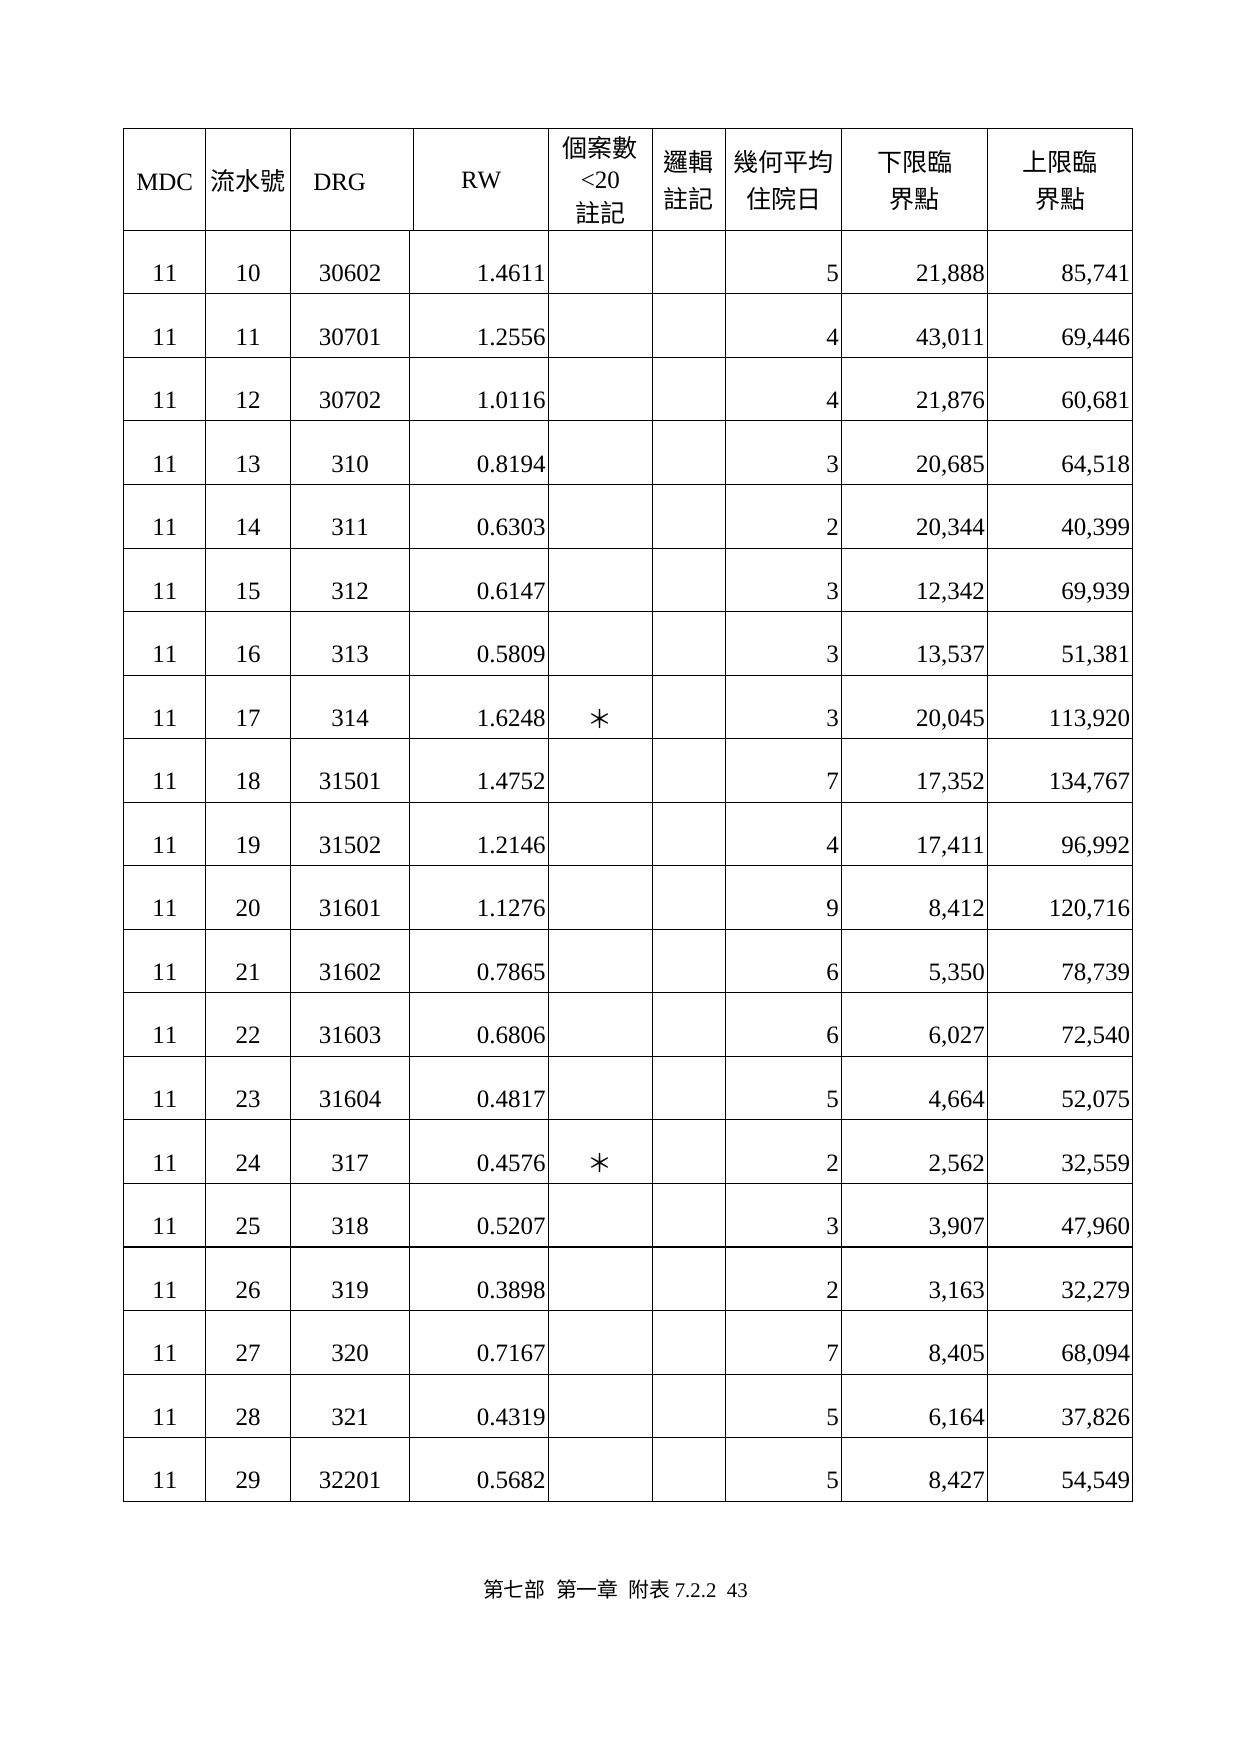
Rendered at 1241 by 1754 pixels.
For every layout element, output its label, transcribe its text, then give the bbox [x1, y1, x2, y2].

table_cell 1.0116 [410, 358, 548, 420]
table_cell 17,352 [842, 739, 987, 802]
table_cell 0.7167 [410, 1311, 548, 1373]
table_cell 18 [206, 739, 290, 802]
table_cell 27 [206, 1311, 290, 1373]
table_cell 7 [726, 739, 841, 802]
table_header 幾何平均住院日 [726, 129, 841, 230]
table_cell 16 [206, 612, 290, 674]
table_cell 0.4319 [410, 1375, 548, 1437]
table_cell [653, 612, 725, 674]
table_cell 54,549 [988, 1438, 1132, 1501]
table_cell [653, 930, 725, 992]
table_cell 68,094 [988, 1311, 1132, 1373]
table_cell 40,399 [988, 485, 1132, 547]
table_cell [549, 294, 652, 357]
table_cell ＊ [549, 1120, 652, 1183]
table_cell 29 [206, 1438, 290, 1501]
table_cell 318 [291, 1184, 409, 1246]
table_cell [549, 1311, 652, 1373]
table_cell 11 [124, 1057, 205, 1119]
table_cell [549, 1438, 652, 1501]
table_cell 7 [726, 1311, 841, 1373]
table_cell 1.2146 [410, 803, 548, 865]
table_cell [549, 866, 652, 929]
table_cell 17,411 [842, 803, 987, 865]
table_cell 11 [124, 358, 205, 420]
table_cell 21,876 [842, 358, 987, 420]
table_cell 26 [206, 1248, 290, 1310]
table_cell 15 [206, 549, 290, 611]
table_cell [549, 1184, 652, 1246]
table_cell 4 [726, 294, 841, 357]
table_cell 319 [291, 1248, 409, 1310]
table_cell 11 [124, 993, 205, 1056]
table_cell 4 [726, 803, 841, 865]
table_cell 3 [726, 421, 841, 484]
table_cell 11 [206, 294, 290, 357]
table_cell [653, 1120, 725, 1183]
table_cell 3,163 [842, 1248, 987, 1310]
table_cell [653, 1248, 725, 1310]
table_cell 20,344 [842, 485, 987, 547]
table_cell 11 [124, 549, 205, 611]
table_header DRG [291, 129, 413, 230]
table_cell 314 [291, 676, 409, 738]
table_cell 317 [291, 1120, 409, 1183]
table_cell [549, 739, 652, 802]
table_cell 0.5809 [410, 612, 548, 674]
table_cell [549, 421, 652, 484]
table_cell [549, 1375, 652, 1437]
table_cell 31501 [291, 739, 409, 802]
table_cell 0.6303 [410, 485, 548, 547]
table_cell [549, 930, 652, 992]
table_header 流水號 [206, 129, 290, 230]
table_cell 47,960 [988, 1184, 1132, 1246]
table_cell 1.6248 [410, 676, 548, 738]
table_cell 113,920 [988, 676, 1132, 738]
table_cell 20 [206, 866, 290, 929]
table_cell 11 [124, 676, 205, 738]
table_cell 0.3898 [410, 1248, 548, 1310]
table_cell [653, 231, 725, 293]
table_cell [653, 1375, 725, 1437]
table_cell 6,027 [842, 993, 987, 1056]
table_cell 28 [206, 1375, 290, 1437]
table_cell 78,739 [988, 930, 1132, 992]
table_header 下限臨 界點 [842, 129, 987, 230]
table_cell 20,685 [842, 421, 987, 484]
table_cell 31601 [291, 866, 409, 929]
table_cell 8,427 [842, 1438, 987, 1501]
table_cell 31602 [291, 930, 409, 992]
table_cell 8,405 [842, 1311, 987, 1373]
table_cell 11 [124, 866, 205, 929]
table_cell 32201 [291, 1438, 409, 1501]
table_cell 24 [206, 1120, 290, 1183]
table_cell 6 [726, 930, 841, 992]
table_cell 0.6806 [410, 993, 548, 1056]
table_cell 5,350 [842, 930, 987, 992]
table_header 邏輯註記 [653, 129, 725, 230]
table_cell [549, 485, 652, 547]
table_cell 11 [124, 1375, 205, 1437]
table_cell 72,540 [988, 993, 1132, 1056]
table_cell [653, 1184, 725, 1246]
table_cell 12,342 [842, 549, 987, 611]
table_cell 1.4752 [410, 739, 548, 802]
table_cell 11 [124, 1248, 205, 1310]
table_cell 4,664 [842, 1057, 987, 1119]
table_cell 0.6147 [410, 549, 548, 611]
table_cell 30602 [291, 231, 409, 293]
table_cell 96,992 [988, 803, 1132, 865]
table_cell [653, 358, 725, 420]
table_cell 3,907 [842, 1184, 987, 1246]
table_cell [549, 549, 652, 611]
table_cell 21 [206, 930, 290, 992]
table_cell 11 [124, 1120, 205, 1183]
table_cell 60,681 [988, 358, 1132, 420]
table_cell 313 [291, 612, 409, 674]
table_cell 134,767 [988, 739, 1132, 802]
table_cell 5 [726, 1057, 841, 1119]
table_cell 64,518 [988, 421, 1132, 484]
table_cell 21,888 [842, 231, 987, 293]
table_cell 23 [206, 1057, 290, 1119]
table_cell 85,741 [988, 231, 1132, 293]
table_cell 12 [206, 358, 290, 420]
table_cell 10 [206, 231, 290, 293]
table_header 上限臨 界點 [988, 129, 1132, 230]
table_cell 13 [206, 421, 290, 484]
table_cell [549, 1248, 652, 1310]
table_cell 2,562 [842, 1120, 987, 1183]
table_cell 9 [726, 866, 841, 929]
table_cell 19 [206, 803, 290, 865]
table_cell 3 [726, 612, 841, 674]
table_cell 51,381 [988, 612, 1132, 674]
table_cell 3 [726, 676, 841, 738]
table_cell 14 [206, 485, 290, 547]
table_cell 2 [726, 485, 841, 547]
table_cell 11 [124, 739, 205, 802]
table_cell 30701 [291, 294, 409, 357]
table_cell 52,075 [988, 1057, 1132, 1119]
table_cell 6,164 [842, 1375, 987, 1437]
table_cell 311 [291, 485, 409, 547]
table_cell 8,412 [842, 866, 987, 929]
table_cell 13,537 [842, 612, 987, 674]
table_cell 310 [291, 421, 409, 484]
table_cell [549, 612, 652, 674]
table_cell ＊ [549, 676, 652, 738]
table_cell 5 [726, 1438, 841, 1501]
table_header 個案數<20 註記 [549, 129, 652, 230]
table_cell 11 [124, 231, 205, 293]
table_cell [653, 993, 725, 1056]
table_cell [549, 993, 652, 1056]
table_cell 1.4611 [410, 231, 548, 293]
table_cell 32,279 [988, 1248, 1132, 1310]
table_cell 2 [726, 1120, 841, 1183]
table_header RW [414, 129, 548, 230]
table_cell 1.1276 [410, 866, 548, 929]
table_cell [549, 358, 652, 420]
table_cell 5 [726, 231, 841, 293]
table_cell [653, 739, 725, 802]
table_cell 321 [291, 1375, 409, 1437]
table_cell 32,559 [988, 1120, 1132, 1183]
table_cell 25 [206, 1184, 290, 1246]
table_cell [653, 549, 725, 611]
table_cell 0.7865 [410, 930, 548, 992]
table_cell [653, 866, 725, 929]
table_cell 11 [124, 1311, 205, 1373]
table_cell 4 [726, 358, 841, 420]
table_cell 0.5207 [410, 1184, 548, 1246]
table_cell 6 [726, 993, 841, 1056]
table_cell 120,716 [988, 866, 1132, 929]
table_cell 22 [206, 993, 290, 1056]
table_cell 5 [726, 1375, 841, 1437]
table_cell [549, 803, 652, 865]
table_cell 0.4817 [410, 1057, 548, 1119]
table_cell 0.4576 [410, 1120, 548, 1183]
table_cell 320 [291, 1311, 409, 1373]
table_cell [549, 1057, 652, 1119]
table_cell 1.2556 [410, 294, 548, 357]
table_cell 11 [124, 294, 205, 357]
table_cell 3 [726, 1184, 841, 1246]
table_cell 31603 [291, 993, 409, 1056]
table_cell [653, 1057, 725, 1119]
table_cell 20,045 [842, 676, 987, 738]
table_cell 30702 [291, 358, 409, 420]
table_header MDC [124, 129, 205, 230]
table_cell 69,939 [988, 549, 1132, 611]
table_cell 11 [124, 612, 205, 674]
table_cell [653, 294, 725, 357]
table_cell 11 [124, 930, 205, 992]
table_cell 11 [124, 421, 205, 484]
table_cell 31502 [291, 803, 409, 865]
table_cell 2 [726, 1248, 841, 1310]
table_cell 11 [124, 803, 205, 865]
table_cell [549, 231, 652, 293]
table_cell [653, 485, 725, 547]
table_cell [653, 803, 725, 865]
table_cell 0.5682 [410, 1438, 548, 1501]
table_cell [653, 1311, 725, 1373]
table_cell 43,011 [842, 294, 987, 357]
table_cell [653, 421, 725, 484]
table_cell 11 [124, 1438, 205, 1501]
table_cell 69,446 [988, 294, 1132, 357]
table_cell [653, 676, 725, 738]
table_cell 11 [124, 485, 205, 547]
table_cell 3 [726, 549, 841, 611]
table_cell 11 [124, 1184, 205, 1246]
table_cell 17 [206, 676, 290, 738]
table_cell 37,826 [988, 1375, 1132, 1437]
table_cell 312 [291, 549, 409, 611]
table_cell 31604 [291, 1057, 409, 1119]
table_cell 0.8194 [410, 421, 548, 484]
table_cell [653, 1438, 725, 1501]
